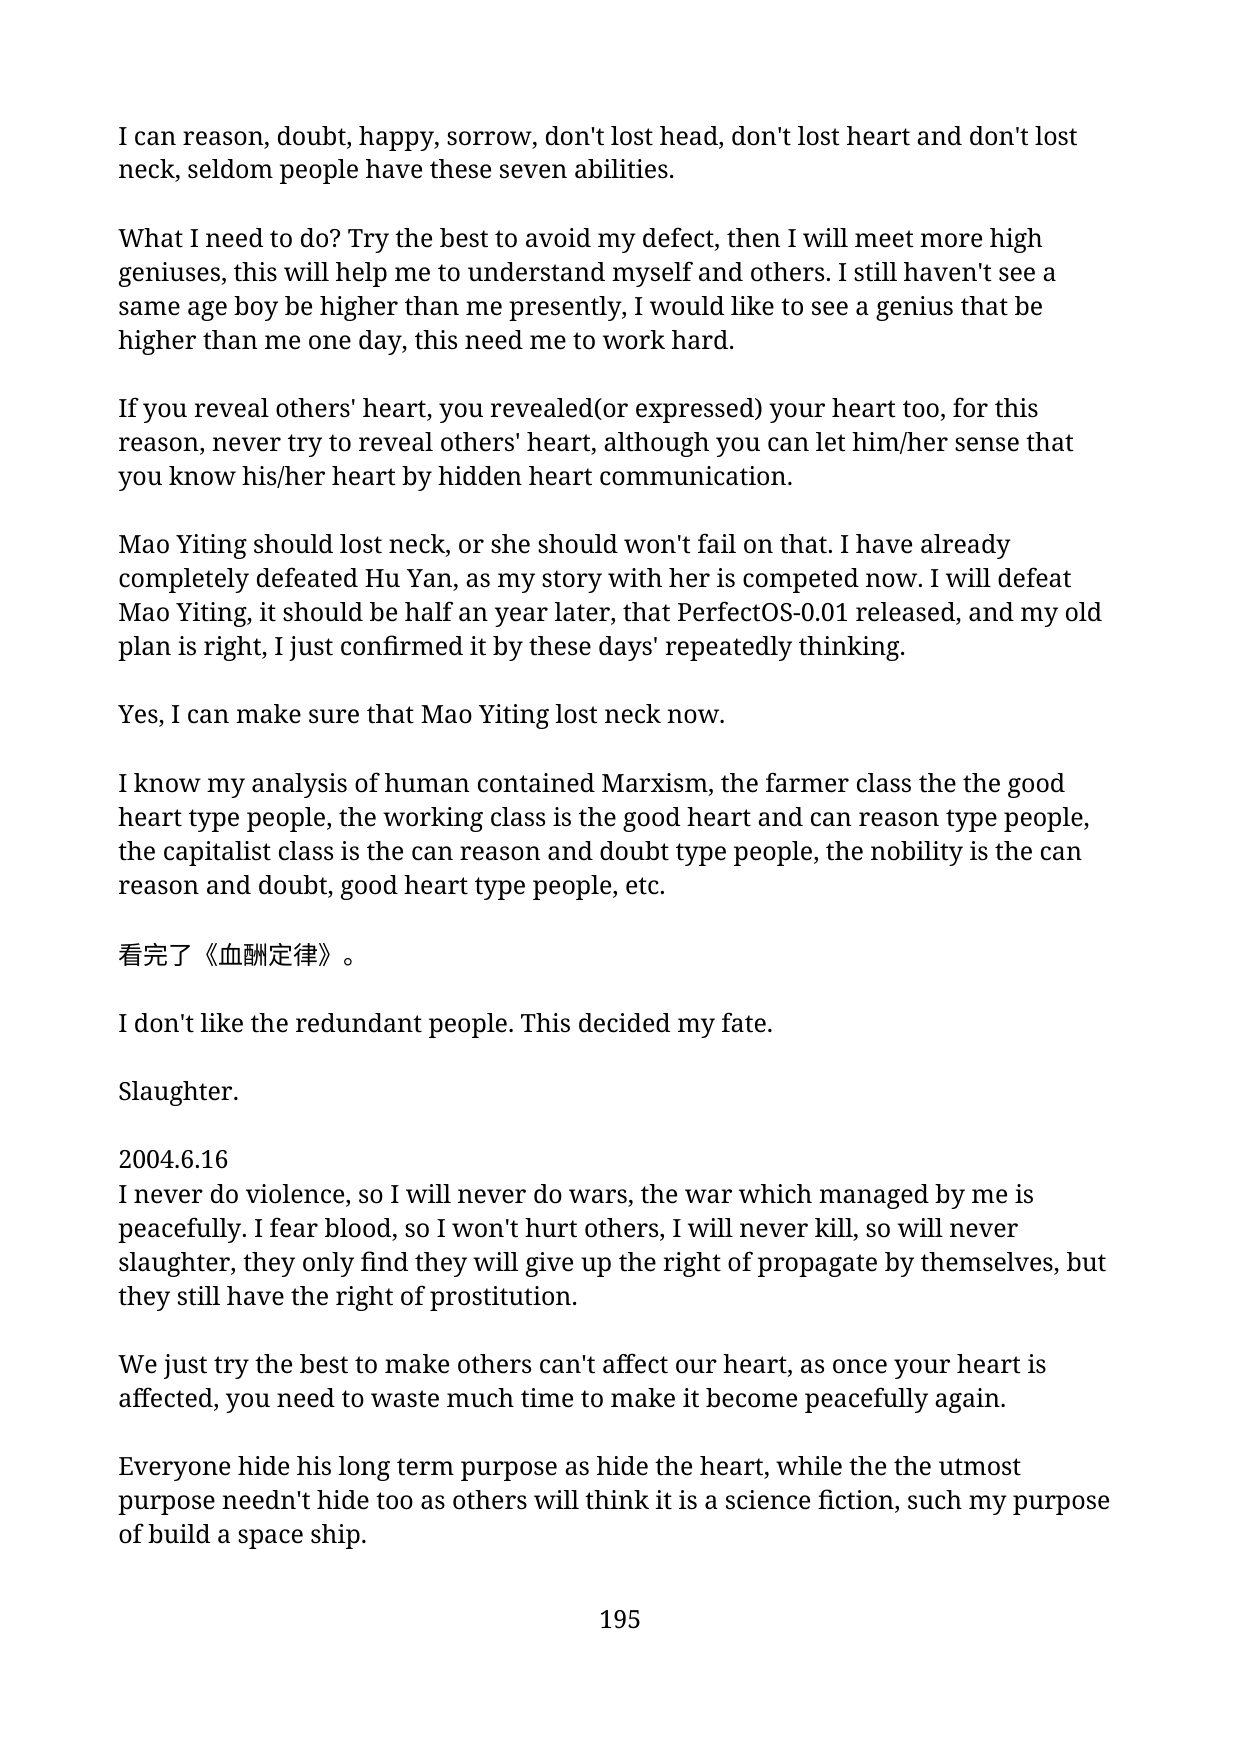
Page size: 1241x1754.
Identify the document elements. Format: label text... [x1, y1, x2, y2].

text Mao Yiting should lost neck, or she should won't fail on that. I have already completely defeated Hu Yan, as my story with her is competed now. I will defeat Mao Yiting, it should be half an year later, that PerfectOS-0.01 released, and my old plan is right, I just confirmed it by these days' repeatedly thinking. [118, 527, 1122, 663]
text Yes, I can make sure that Mao Yiting lost neck now. [118, 697, 1122, 731]
text I can reason, doubt, happy, sorrow, don't lost head, don't lost heart and don't lost neck, seldom people have these seven abilities. [118, 118, 1122, 186]
text If you reveal others' heart, you revealed(or expressed) your heart too, for this reason, never try to reveal others' heart, although you can let him/her sense that you know his/her heart by hidden heart communication. [118, 391, 1122, 493]
text Slaughter. [118, 1074, 1122, 1108]
text Everyone hide his long term purpose as hide the heart, while the the utmost purpose needn't hide too as others will think it is a science fiction, such my purpose of build a space ship. [118, 1449, 1122, 1551]
text I never do violence, so I will never do wars, the war which managed by me is peacefully. I fear blood, so I won't hurt others, I will never kill, so will never slaughter, they only find they will give up the right of propagate by themselves, but they still have the right of prostitution. [118, 1176, 1122, 1312]
text I know my analysis of human contained Marxism, the farmer class the the good heart type people, the working class is the good heart and can reason type people, the capitalist class is the can reason and doubt type people, the nobility is the can reason and doubt, good heart type people, etc. [118, 765, 1122, 902]
text 看完了《血酬定律》。 [118, 936, 1122, 972]
text I don't like the redundant people. This decided my fate. [118, 1006, 1122, 1040]
text 2004.6.16 [118, 1142, 1122, 1176]
text What I need to do? Try the best to avoid my defect, then I will meet more high geniuses, this will help me to understand myself and others. I still haven't see a same age boy be higher than me presently, I would like to see a genius that be higher than me one day, this need me to work hard. [118, 220, 1122, 357]
text We just try the best to make others can't affect our heart, as once your heart is affected, you need to waste much time to make it become peacefully again. [118, 1347, 1122, 1415]
